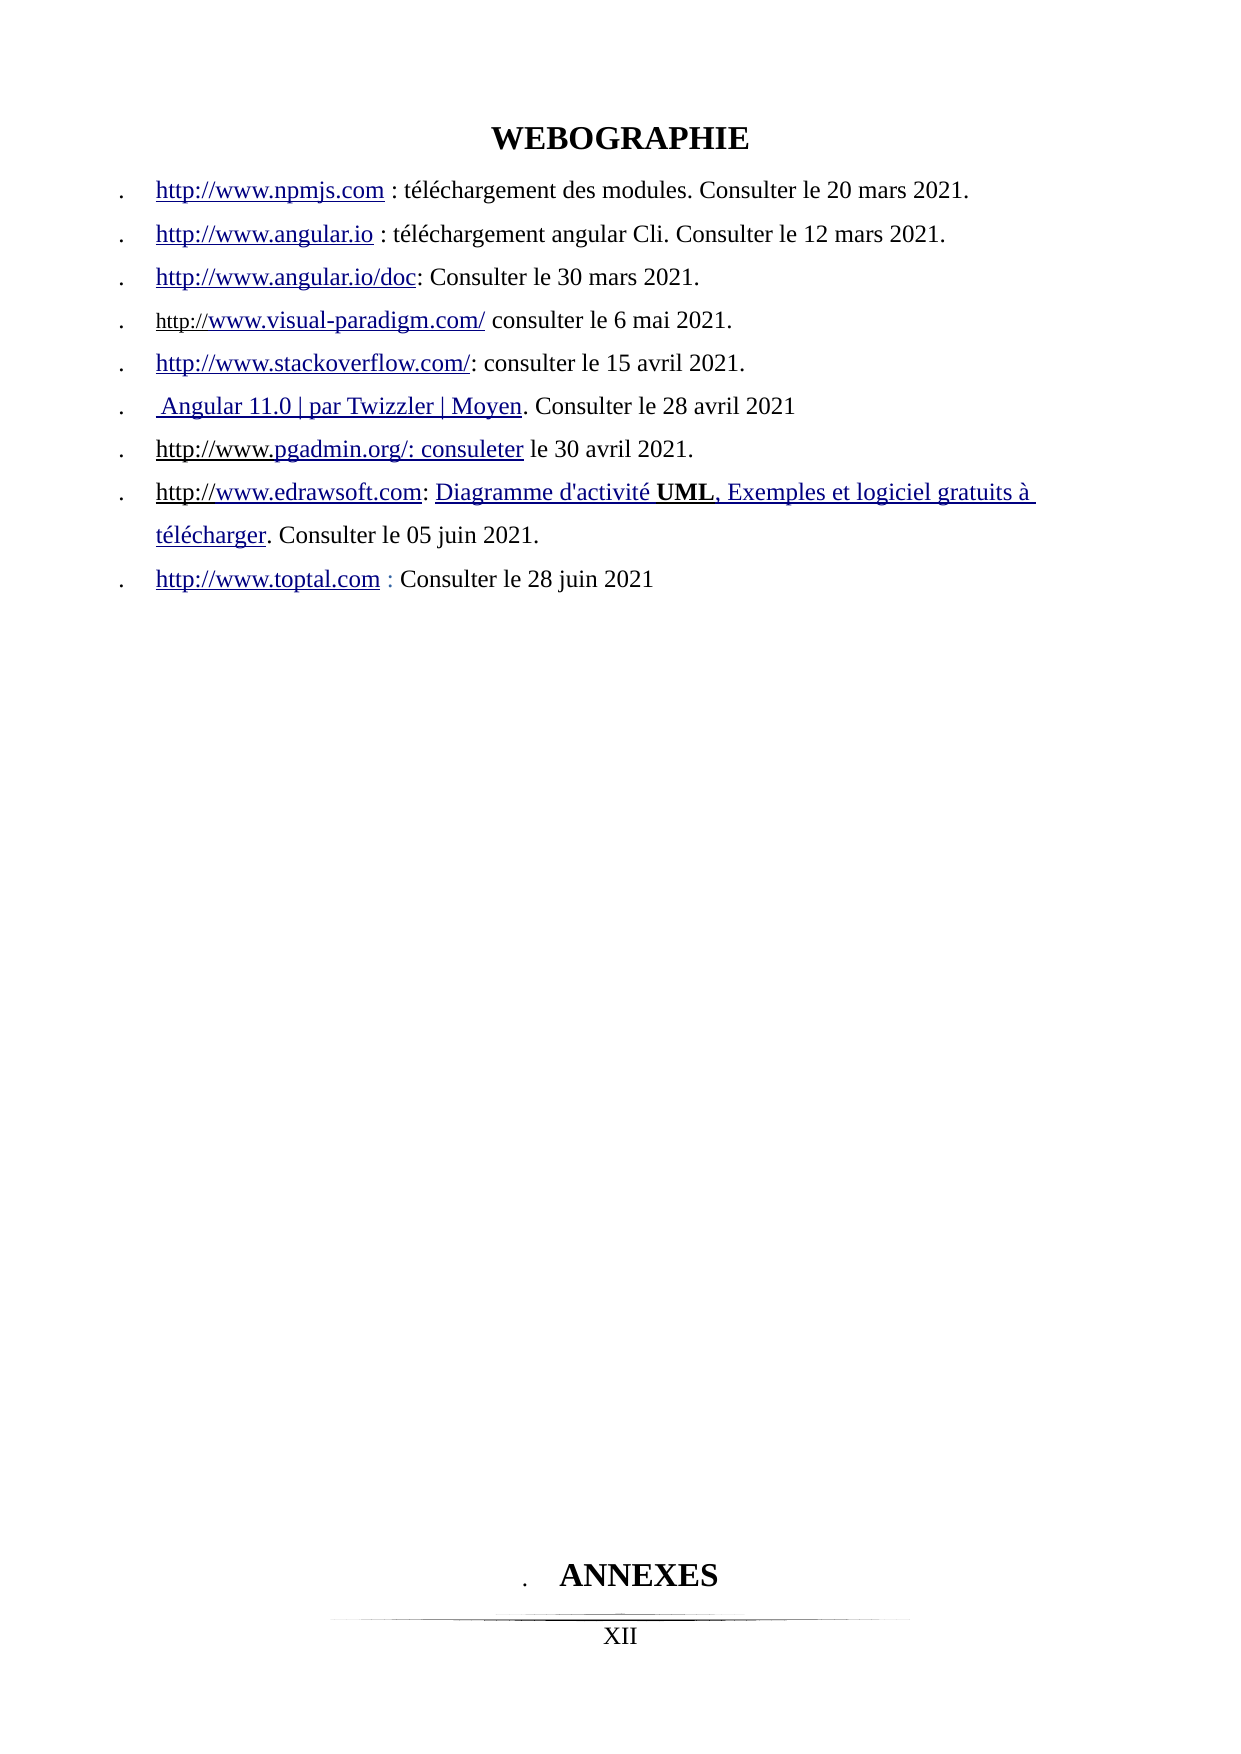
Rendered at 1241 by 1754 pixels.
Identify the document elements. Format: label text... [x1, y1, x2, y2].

subtitle http://www.angular.io/doc: Consulter le 30 mars 2021. [118, 262, 1122, 291]
picture [171, 1613, 1069, 1622]
subtitle http://www.pgadmin.org/: consuleter le 30 avril 2021. [118, 434, 1122, 463]
subtitle WEBOGRAPHIE [118, 118, 1122, 156]
subtitle http://www.angular.io : téléchargement angular Cli. Consulter le 12 mars 2021. [118, 219, 1122, 247]
subtitle http://www.edrawsoft.com: Diagramme d'activité UML, Exemples et logiciel gratuits à télécharger. Consulter le 05 juin 2021. [118, 477, 1122, 549]
subtitle http://www.visual-paradigm.com/ consulter le 6 mai 2021. [118, 305, 1122, 334]
subtitle http://www.stackoverflow.com/: consulter le 15 avril 2021. [118, 348, 1122, 377]
subtitle Angular 11.0 | par Twizzler | Moyen. Consulter le 28 avril 2021 [118, 391, 1122, 420]
subtitle http://www.toptal.com : Consulter le 28 juin 2021 [118, 564, 1122, 592]
subtitle http://www.npmjs.com : téléchargement des modules. Consulter le 20 mars 2021. [118, 176, 1122, 204]
subtitle ANNEXES [118, 1556, 1122, 1594]
